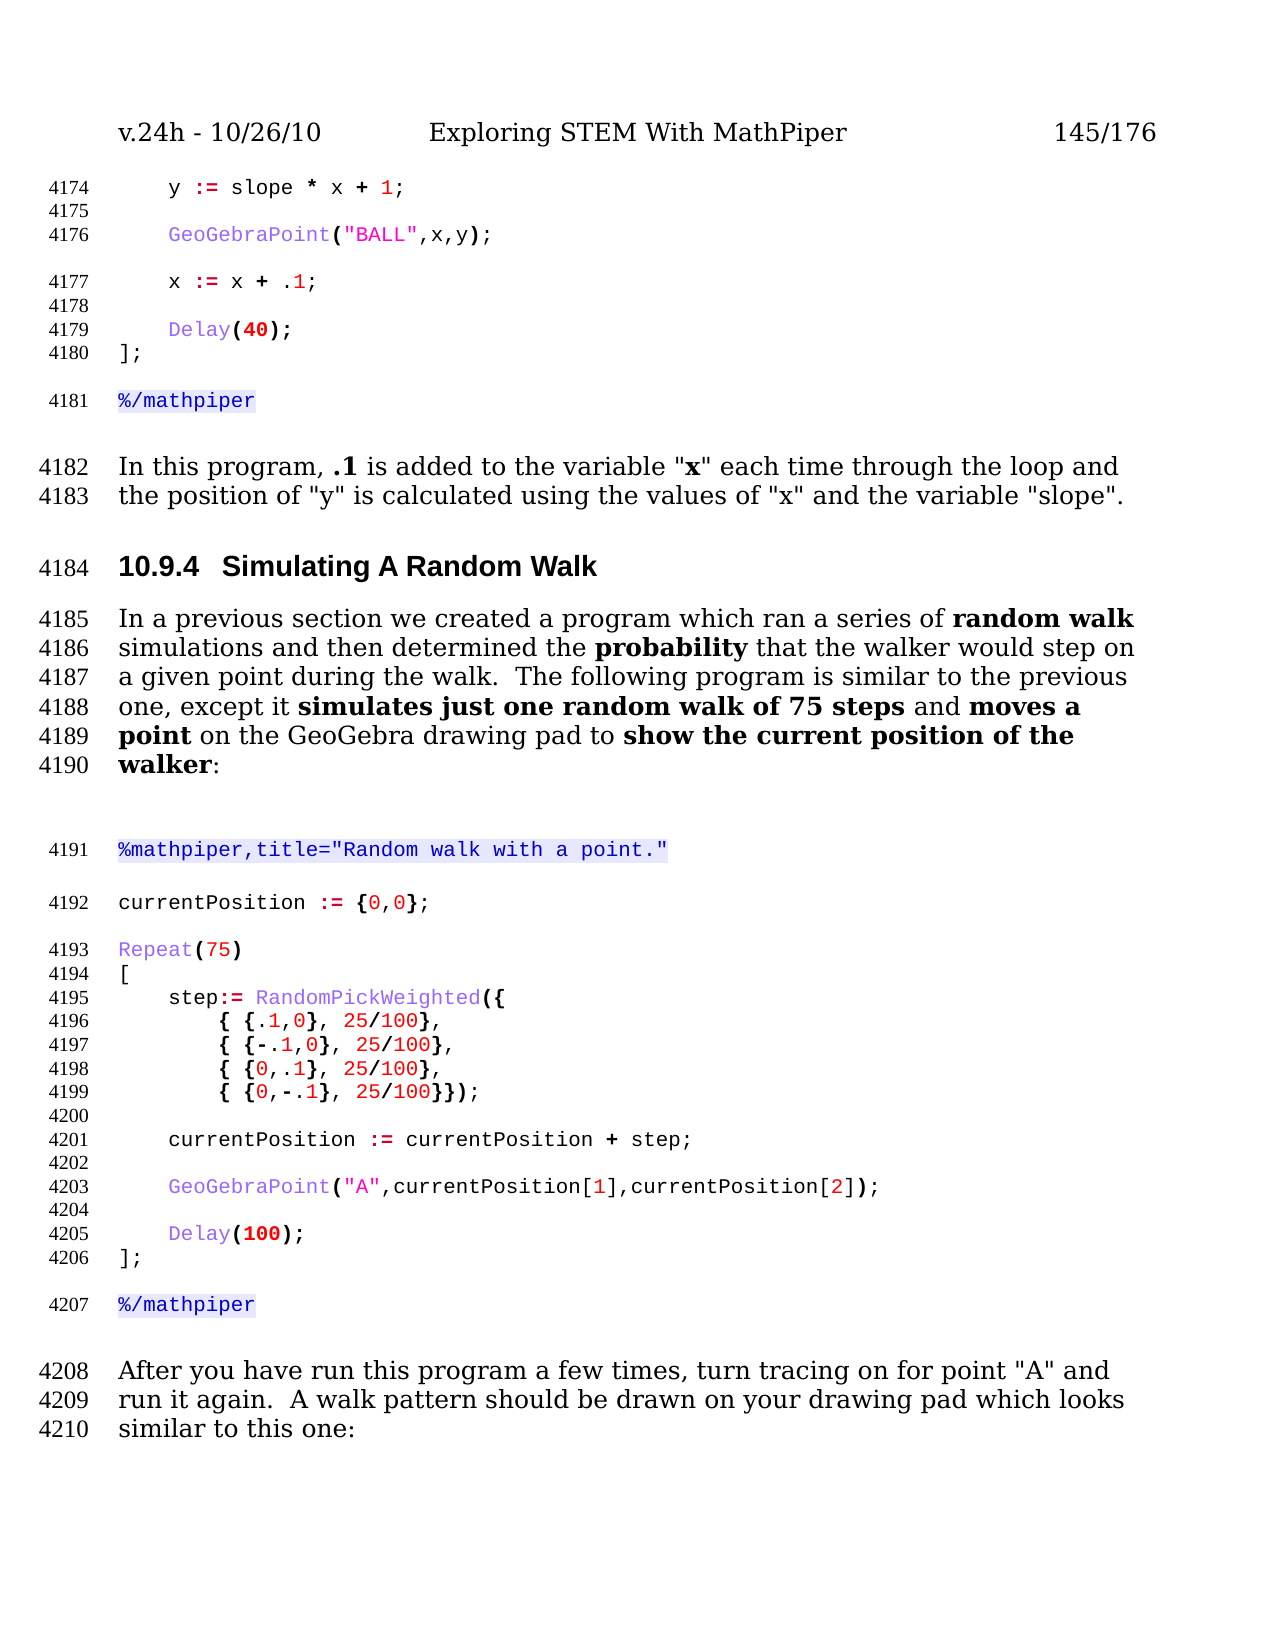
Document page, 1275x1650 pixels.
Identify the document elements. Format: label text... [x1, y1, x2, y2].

text x := x + .1; [118, 271, 1157, 295]
text %mathpiper,title="Random walk with a point." [118, 839, 1157, 863]
text GeoGebraPoint("A",currentPosition[1],currentPosition[2]); [118, 1176, 1157, 1199]
text { {0,.1}, 25/100}, [118, 1058, 1157, 1081]
text y := slope * x + 1; [118, 177, 1157, 200]
text currentPosition := currentPosition + step; [118, 1128, 1157, 1152]
text Repeat(75) [118, 939, 1157, 963]
text Delay(40); [118, 319, 1157, 342]
text { {.1,0}, 25/100}, [118, 1010, 1157, 1034]
text In this program, .1 is added to the variable "x" each time through the loop and the position of "y" is calculated using the values of "x" and the variable "slope". [118, 452, 1157, 510]
text %/mathpiper [118, 1294, 1157, 1318]
text Delay(100); [118, 1223, 1157, 1247]
text step:= RandomPickWeighted({ [118, 987, 1157, 1010]
subtitle Simulating A Random Walk [118, 549, 1157, 583]
text In a previous section we created a program which ran a series of random walk simulations and then determined the probability that the walker would step on a given point during the walk. The following program is similar to the previous one, except it simulates just one random walk of 75 steps and moves a point on the GeoGebra drawing pad to show the current position of the walker: [118, 604, 1157, 780]
text { {-.1,0}, 25/100}, [118, 1034, 1157, 1058]
text currentPosition := {0,0}; [118, 892, 1157, 916]
text %/mathpiper [118, 389, 1157, 413]
text ]; [118, 1247, 1157, 1270]
text { {0,-.1}, 25/100}}); [118, 1081, 1157, 1105]
text After you have run this program a few times, turn tracing on for point "A" and run it again. A walk pattern should be drawn on your drawing pad which looks similar to this one: [118, 1356, 1157, 1444]
text [ [118, 963, 1157, 987]
text GeoGebraPoint("BALL",x,y); [118, 224, 1157, 248]
text ]; [118, 342, 1157, 366]
